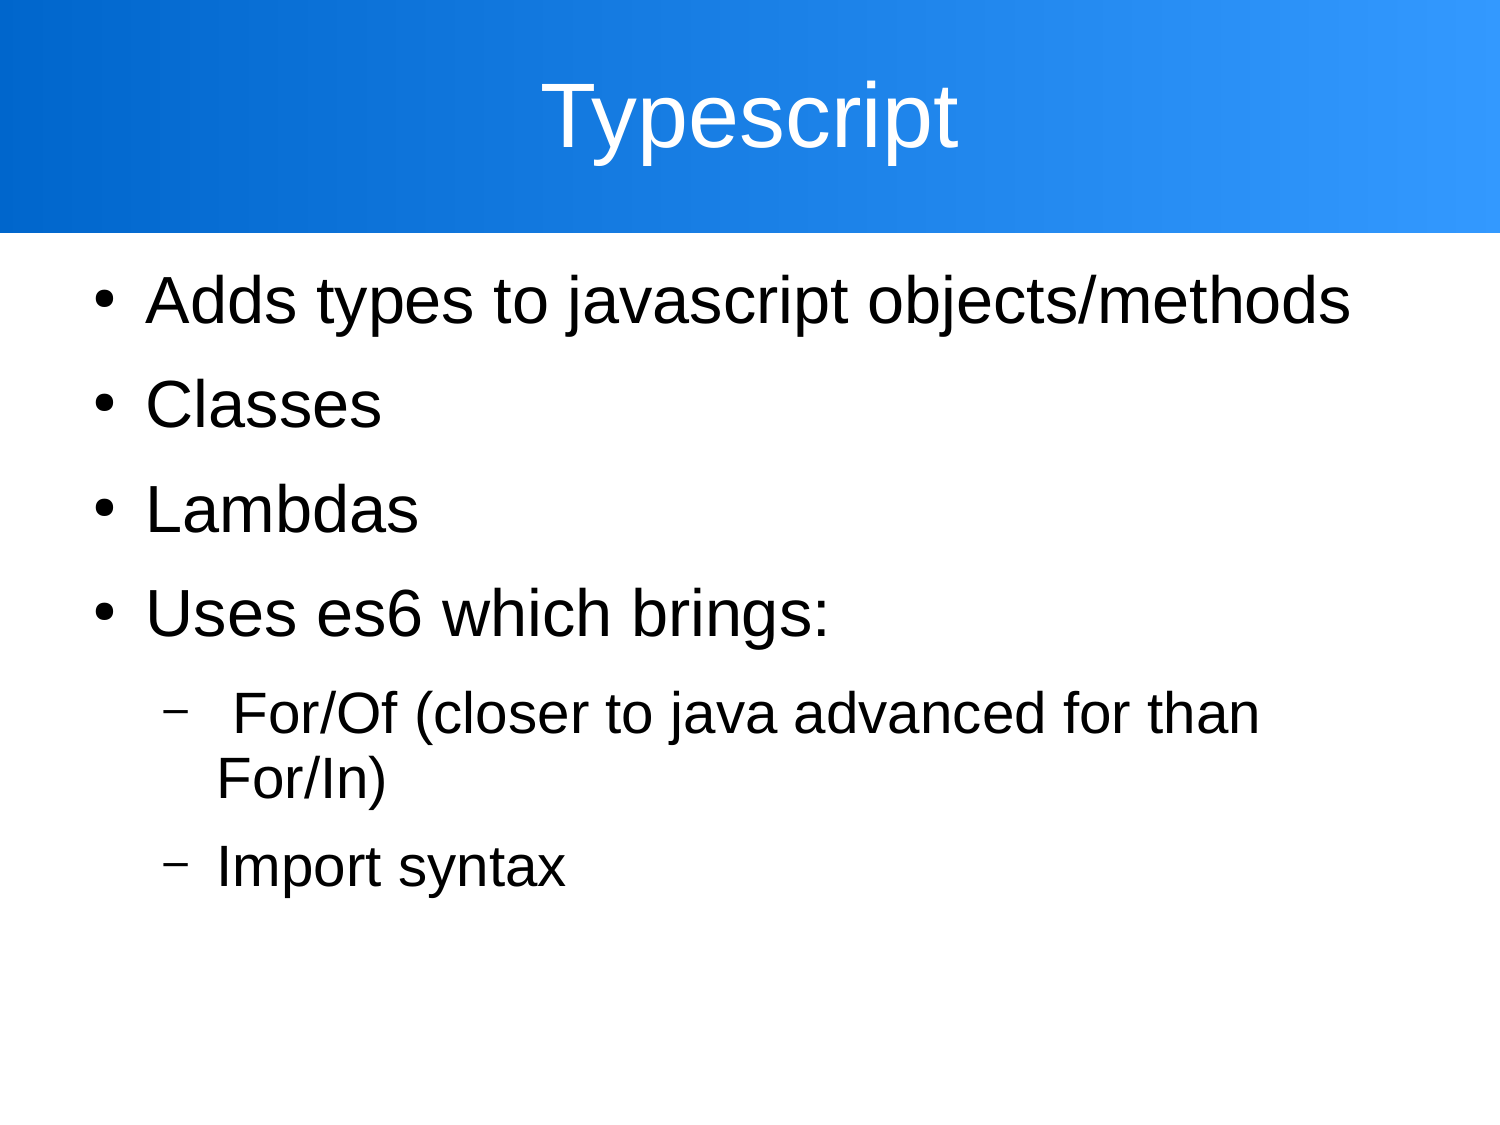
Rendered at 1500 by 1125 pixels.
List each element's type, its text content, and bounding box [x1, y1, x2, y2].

list Adds types to javascript objects/methods Classes Lambdas Uses es6 which brings: For/Of (closer to java advanced for than For/In) Import syntax [75, 263, 1425, 1006]
title Typescript [0, 0, 1500, 233]
